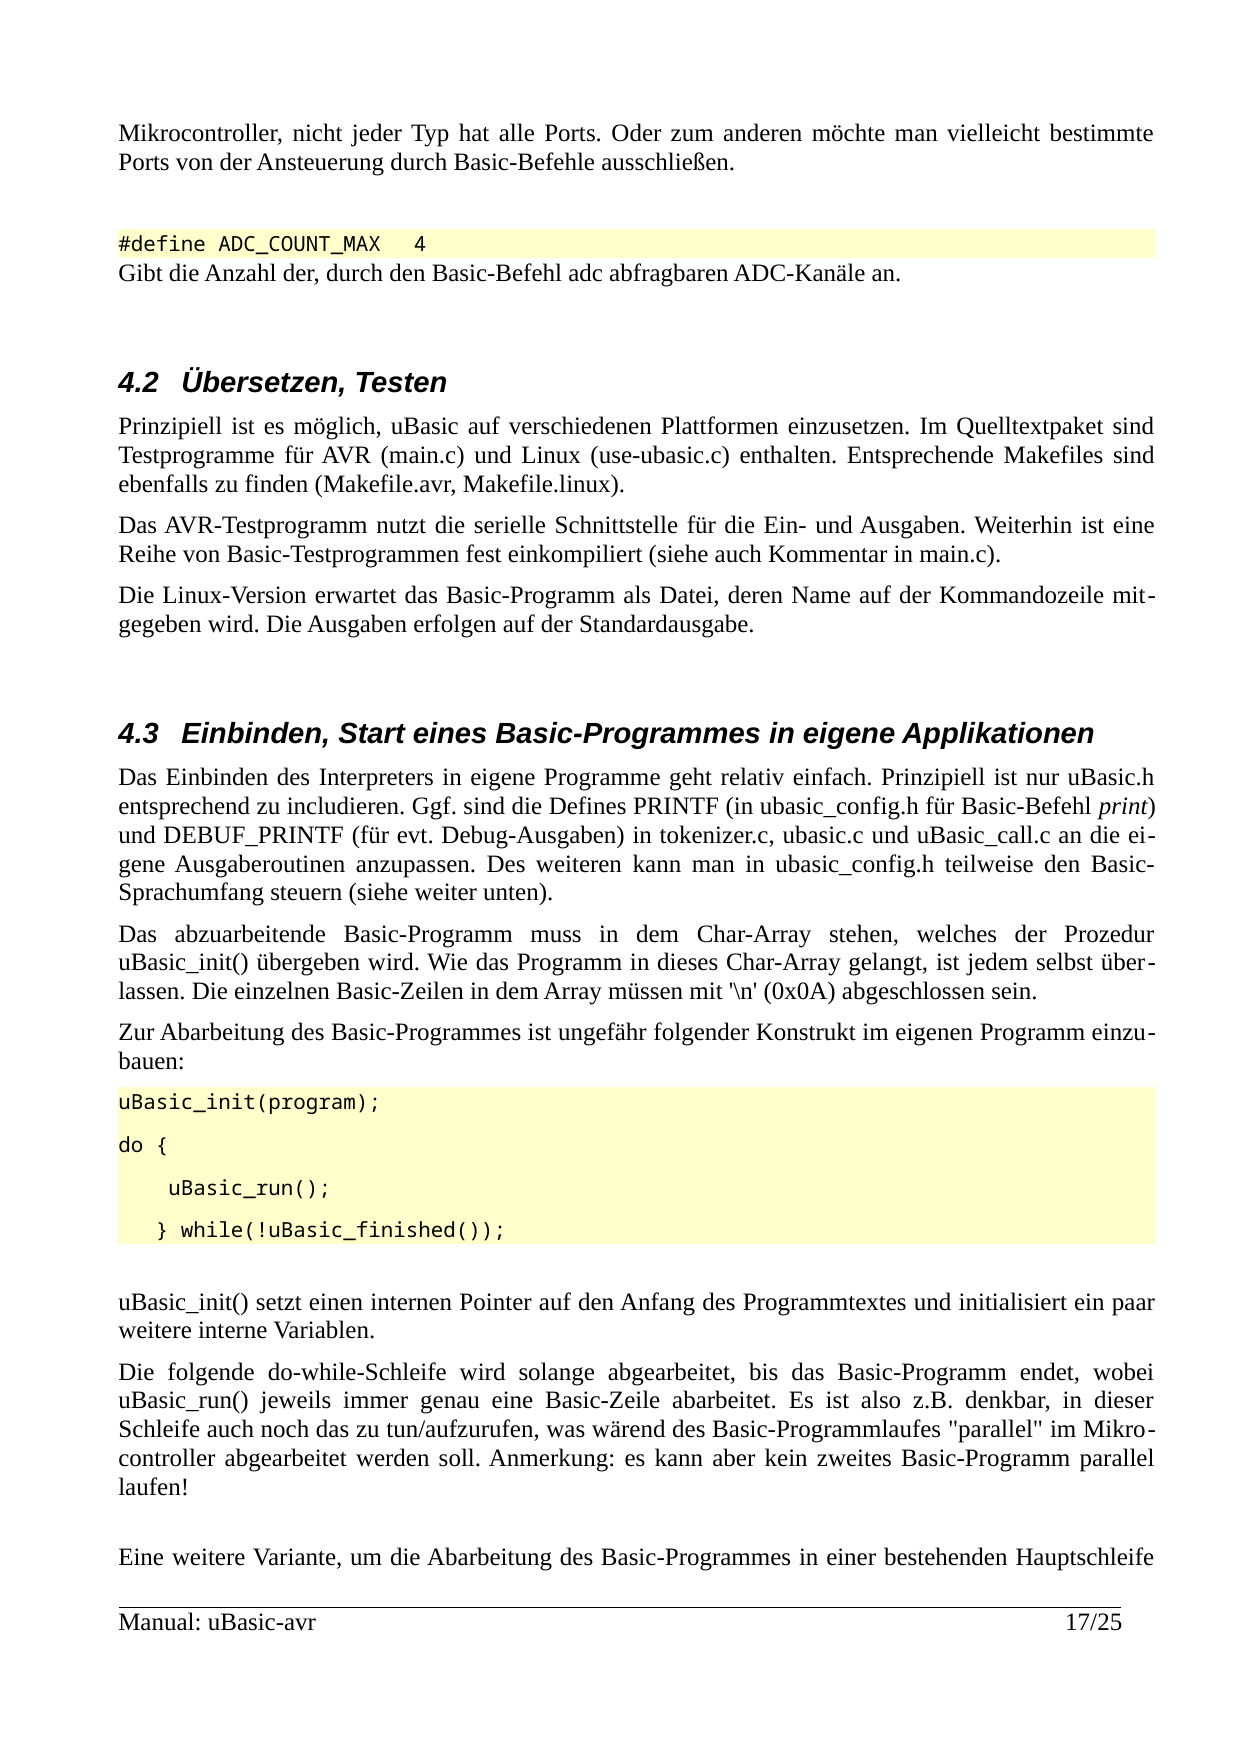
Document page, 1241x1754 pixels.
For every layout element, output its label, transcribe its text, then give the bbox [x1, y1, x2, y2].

text Die folgende do-while-Schleife wird solange abgearbeitet, bis das Basic-Programm endet, wobei uBasic_run() jeweils immer genau eine Basic-Zeile abarbeitet. Es ist also z.B. denkbar, in dieser Schleife auch noch das zu tun/aufzurufen, was wärend des Basic-Programmlaufes "parallel" im Mikro­controller abgearbeitet werden soll. Anmerkung: es kann aber kein zweites Basic-Programm parallel laufen! [118, 1357, 1156, 1500]
text #define ADC_COUNT_MAX 4 [118, 229, 1156, 258]
text Das AVR-Testprogramm nutzt die serielle Schnittstelle für die Ein- und Ausgaben. Weiterhin ist eine Reihe von Basic-Testprogrammen fest einkompiliert (siehe auch Kommentar in main.c). [118, 510, 1156, 568]
text Zur Abarbeitung des Basic-Programmes ist ungefähr folgender Konstrukt im eigenen Programm einzu­bauen: [118, 1017, 1156, 1075]
text uBasic_init(program); [118, 1087, 1156, 1116]
subtitle Übersetzen, Testen [118, 365, 1156, 399]
text Mikrocontroller, nicht jeder Typ hat alle Ports. Oder zum anderen möchte man vielleicht bestimmte Ports von der Ansteuerung durch Basic-Befehle ausschließen. [118, 118, 1156, 176]
text uBasic_init() setzt einen internen Pointer auf den Anfang des Programmtextes und initialisiert ein paar weitere interne Variablen. [118, 1258, 1156, 1344]
text Eine weitere Variante, um die Abarbeitung des Basic-Programmes in einer bestehenden Hauptschleife [118, 1513, 1156, 1570]
text } while(!uBasic_finished()); [118, 1215, 1156, 1244]
text Gibt die Anzahl der, durch den Basic-Befehl adc abfragbaren ADC-Kanäle an. [118, 258, 1156, 287]
subtitle Einbinden, Start eines Basic-Programmes in eigene Applikationen [118, 716, 1156, 750]
text uBasic_run(); [118, 1173, 1156, 1201]
text do { [118, 1130, 1156, 1158]
text Das abzuarbeitende Basic-Programm muss in dem Char-Array stehen, welches der Prozedur uBasic_init() übergeben wird. Wie das Programm in dieses Char-Array gelangt, ist jedem selbst über­lassen. Die einzelnen Basic-Zeilen in dem Array müssen mit '\n' (0x0A) abgeschlossen sein. [118, 919, 1156, 1005]
text Das Einbinden des Interpreters in eigene Programme geht relativ einfach. Prinzipiell ist nur uBasic.h entsprechend zu includieren. Ggf. sind die Defines PRINTF (in ubasic_config.h für Basic-Befehl print) und DEBUF_PRINTF (für evt. Debug-Ausgaben) in tokenizer.c, ubasic.c und uBasic_call.c an die ei­gene Ausgaberoutinen anzupassen. Des weiteren kann man in ubasic_config.h teilweise den Basic-Sprachumfang steuern (siehe weiter unten). [118, 762, 1156, 906]
text Prinzipiell ist es möglich, uBasic auf verschiedenen Plattformen einzusetzen. Im Quelltextpaket sind Testprogramme für AVR (main.c) und Linux (use-ubasic.c) enthalten. Entsprechende Makefiles sind ebenfalls zu finden (Makefile.avr, Makefile.linux). [118, 411, 1156, 498]
text Die Linux-Version erwartet das Basic-Programm als Datei, deren Name auf der Kommandozeile mit­gegeben wird. Die Ausgaben erfolgen auf der Standardausgabe. [118, 580, 1156, 638]
